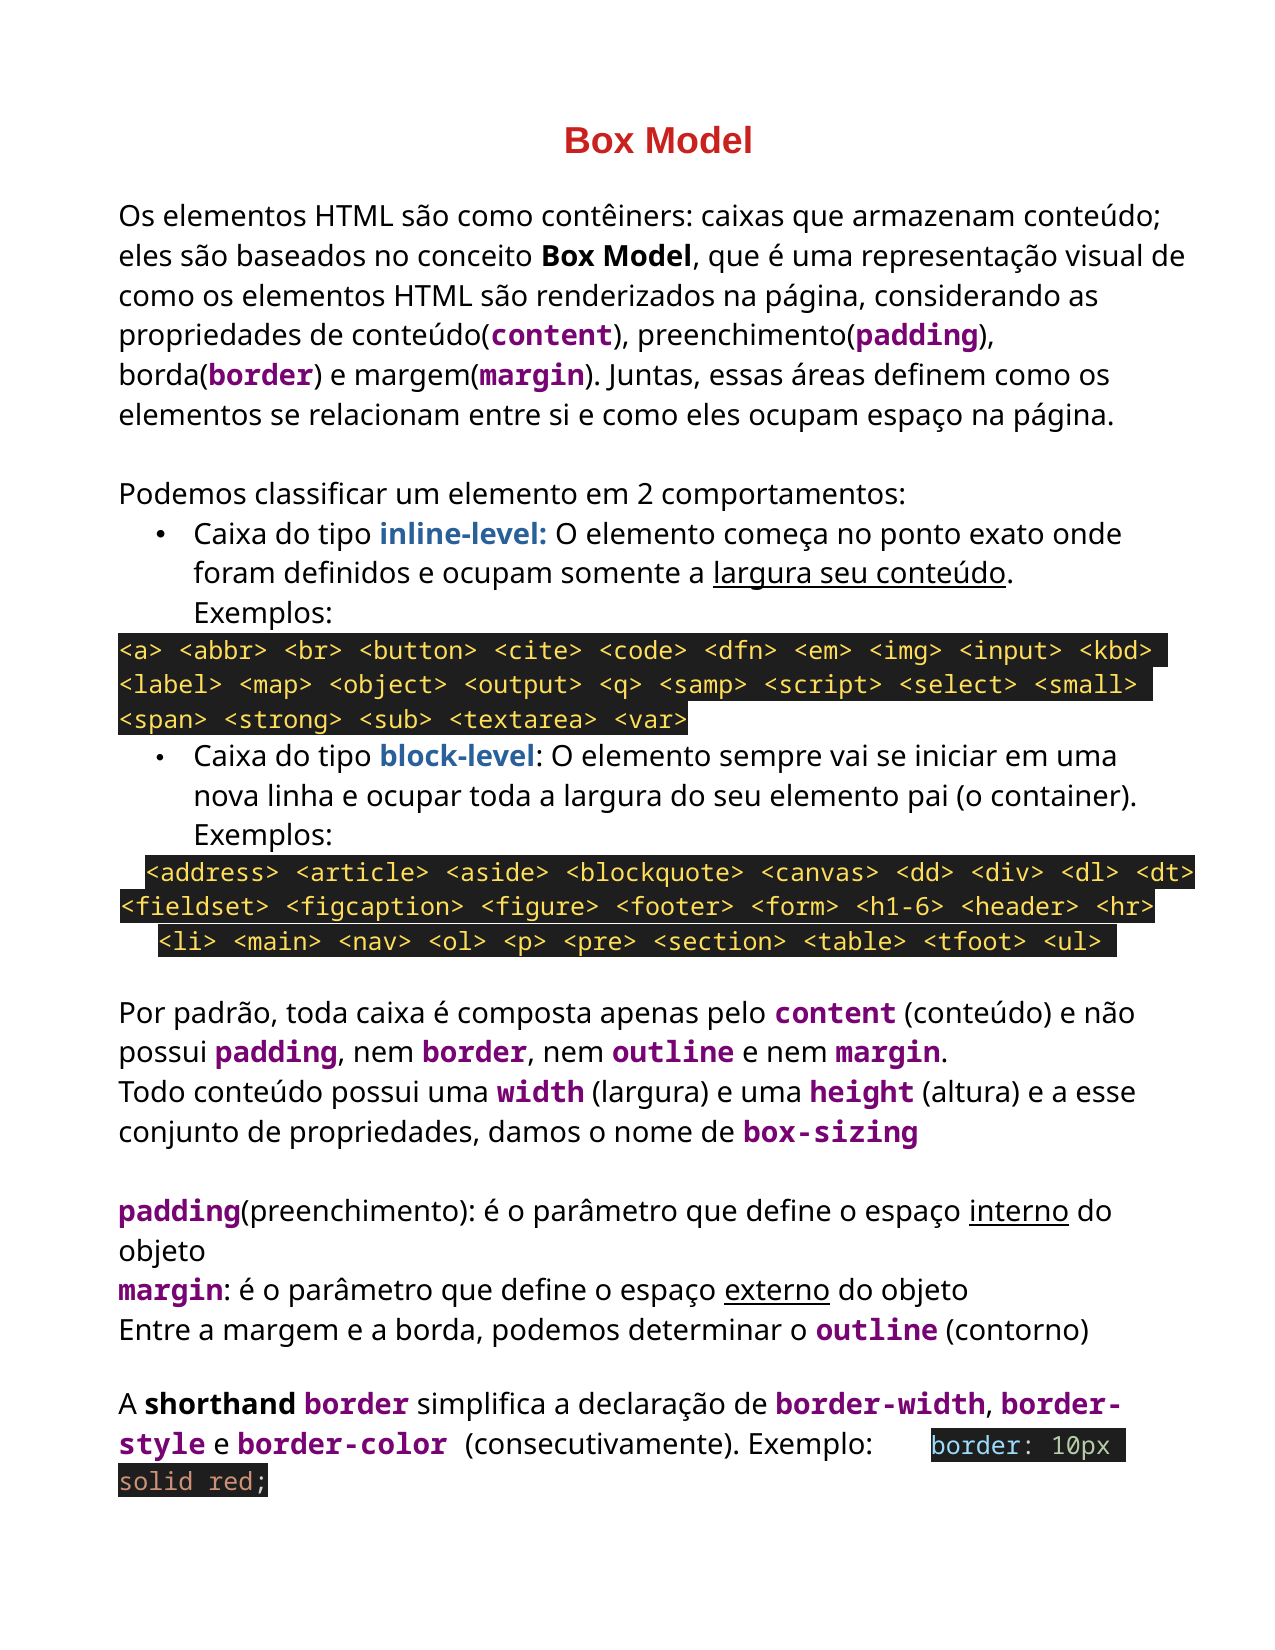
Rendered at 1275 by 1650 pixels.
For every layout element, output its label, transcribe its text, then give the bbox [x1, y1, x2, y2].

list Caixa do tipo block-level: O elemento sempre vai se iniciar em uma nova linha e ocupar toda a largura do seu elemento pai (o container). Exemplos: [156, 735, 1157, 854]
text <fieldset> <figcaption> <figure> <footer> <form> <h1-6> <header> <hr> <li> <main> <nav> <ol> <p> <pre> <section> <table> <tfoot> <ul> [118, 889, 1157, 957]
text Por padrão, toda caixa é composta apenas pelo content (conteúdo) e não possui padding, nem border, nem outline e nem margin. [118, 992, 1198, 1071]
text A shorthand border simplifica a declaração de border-width, border-style e border-color (consecutivamente). Exemplo: border: 10px solid red; [118, 1383, 1198, 1497]
text <address> <article> <aside> <blockquote> <canvas> <dd> <div> <dl> <dt> [118, 854, 1222, 889]
text Os elementos HTML são como contêiners: caixas que armazenam conteúdo; eles são baseados no conceito Box Model, que é uma representação visual de como os elementos HTML são renderizados na página, considerando as propriedades de conteúdo(content), preenchimento(padding), borda(border) e margem(margin). Juntas, essas áreas definem como os elementos se relacionam entre si e como eles ocupam espaço na página. [118, 196, 1198, 434]
text padding(preenchimento): é o parâmetro que define o espaço interno do objeto margin: é o parâmetro que define o espaço externo do objeto Entre a margem e a borda, podemos determinar o outline (contorno) [118, 1190, 1198, 1383]
text Podemos classificar um elemento em 2 comportamentos: [118, 473, 1198, 513]
text <a> <abbr> <br> <button> <cite> <code> <dfn> <em> <img> <input> <kbd> <label> <map> <object> <output> <q> <samp> <script> <select> <small> <span> <strong> <sub> <textarea> <var> [118, 632, 1198, 735]
text Box Model [118, 118, 1198, 161]
list Caixa do tipo inline-level: O elemento começa no ponto exato onde foram definidos e ocupam somente a largura seu conteúdo. Exemplos: [156, 513, 1157, 632]
text Todo conteúdo possui uma width (largura) e uma height (altura) e a esse conjunto de propriedades, damos o nome de box-sizing [118, 1071, 1198, 1151]
